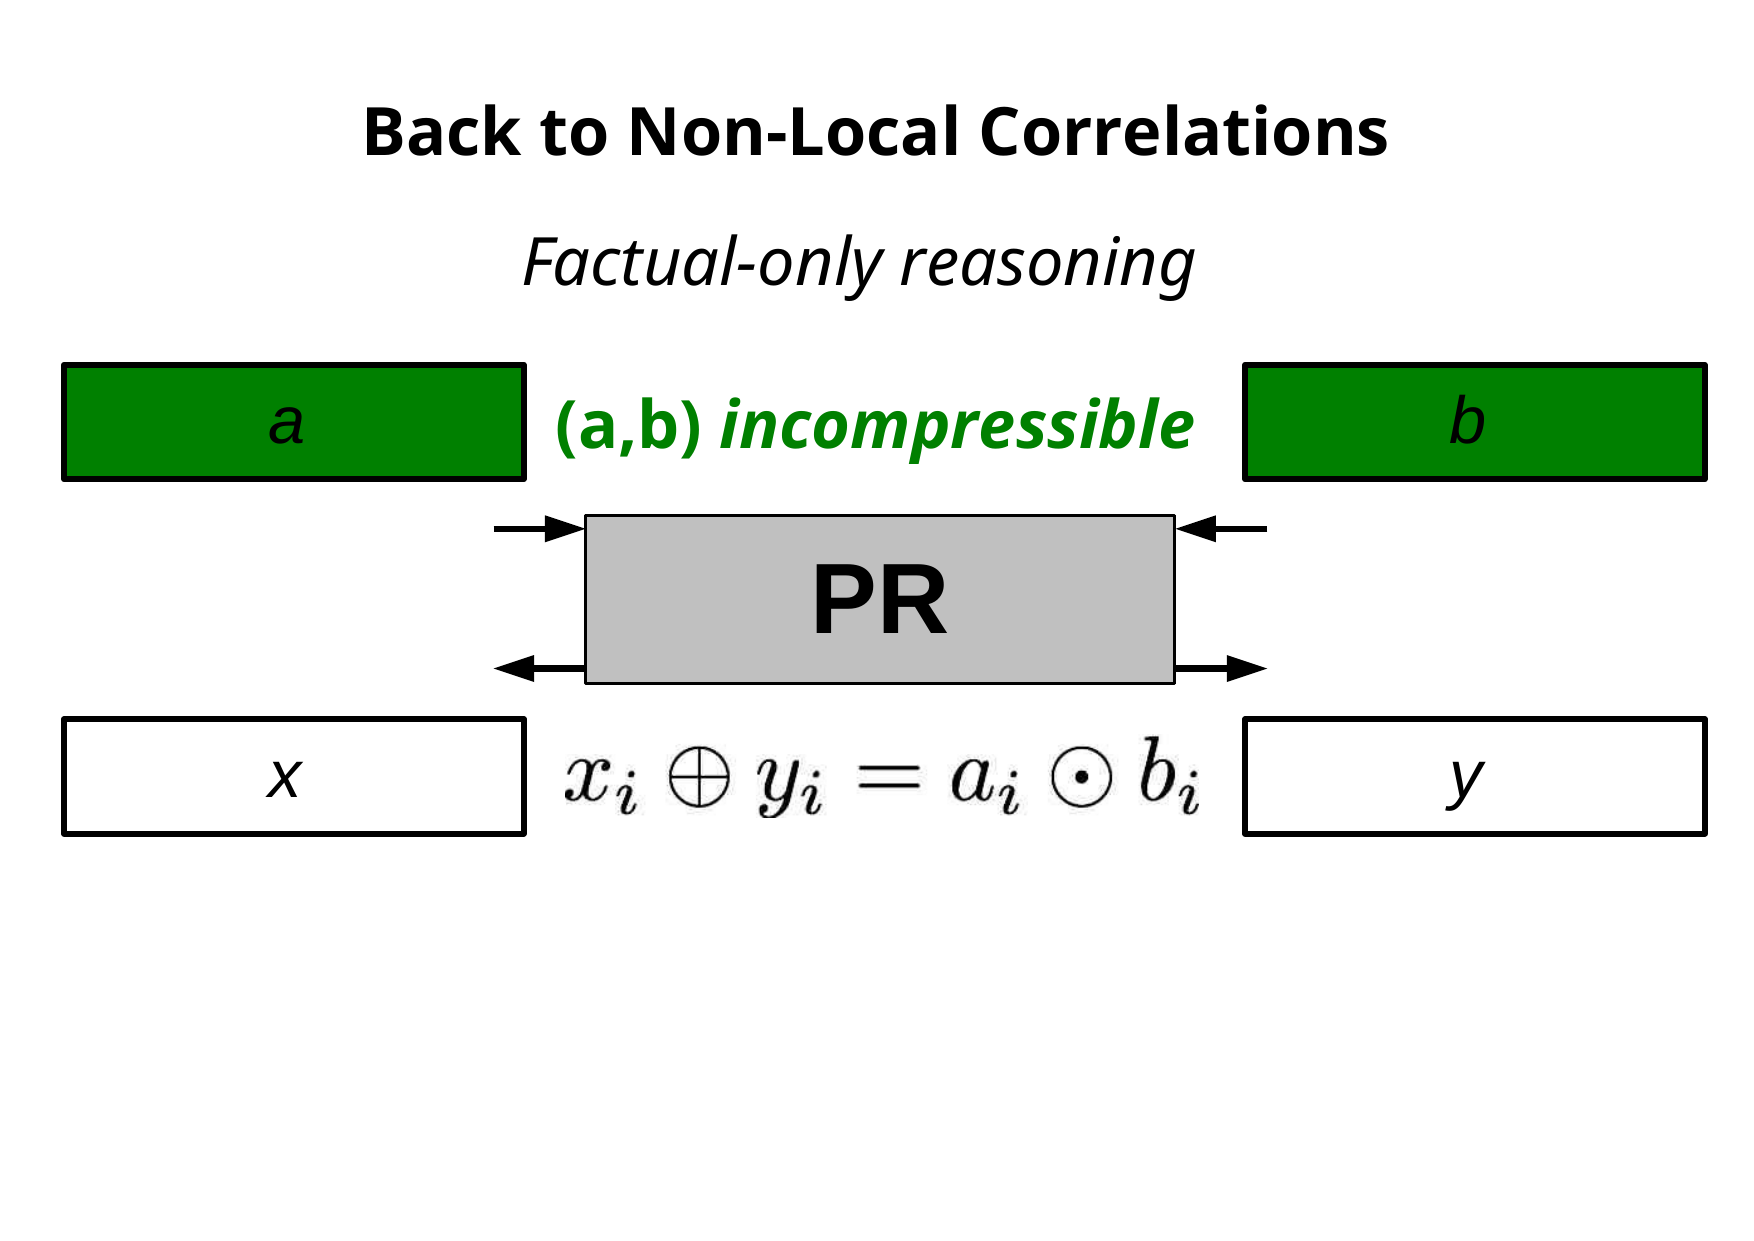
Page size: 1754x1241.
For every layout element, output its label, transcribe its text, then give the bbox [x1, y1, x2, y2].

text_box b [1431, 460, 1505, 468]
text_box Factual-only reasoning [506, 206, 1510, 297]
text_box y [1431, 726, 1501, 823]
text_box (a,b) incompressible [540, 369, 1544, 460]
text_box PR [585, 515, 1175, 684]
text_box [1245, 364, 1705, 480]
text_box Back to Non-Local Correlations [346, 76, 1373, 167]
text_box a [250, 372, 324, 468]
text_box [64, 364, 524, 480]
text_box x [250, 726, 320, 822]
picture [565, 734, 1199, 818]
